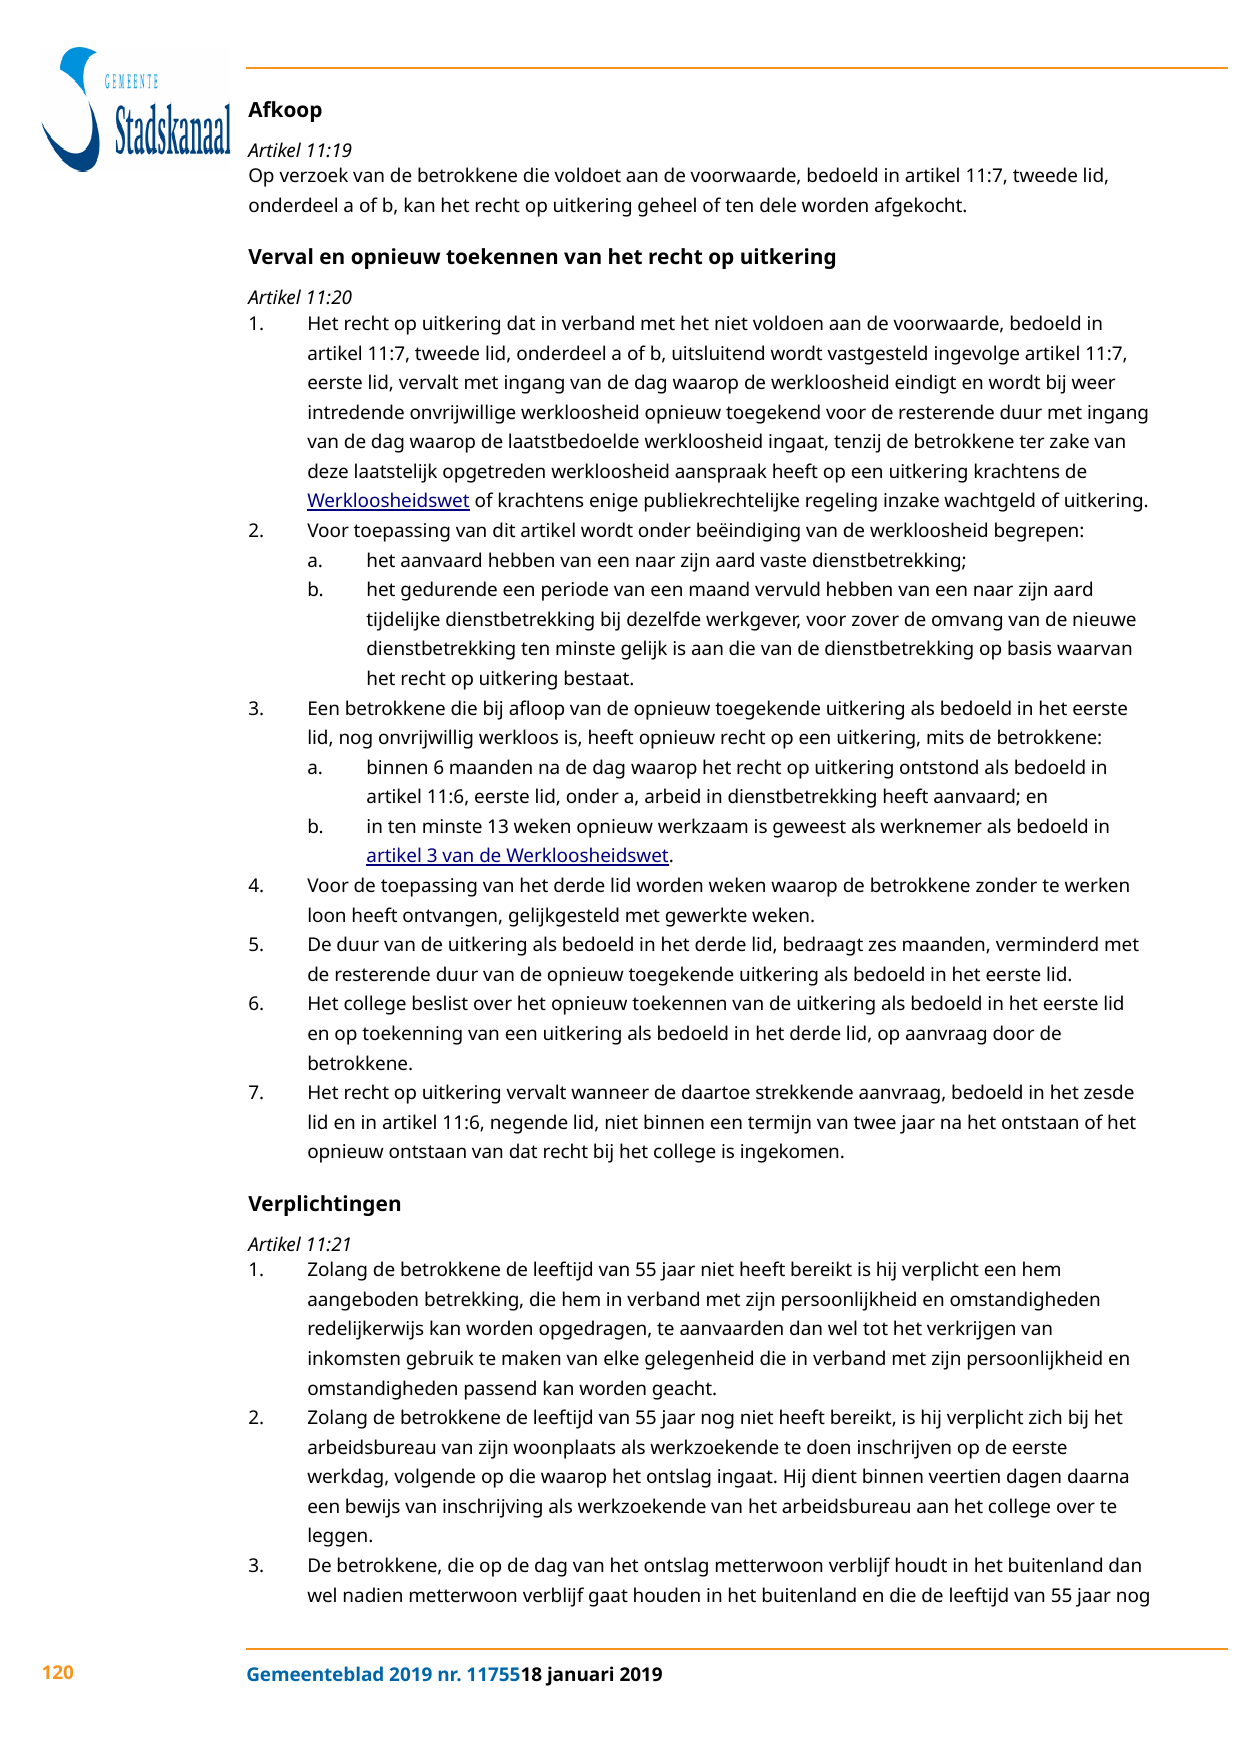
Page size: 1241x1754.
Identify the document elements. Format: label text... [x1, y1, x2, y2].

list Een betrokkene die bij afloop van de opnieuw toegekende uitkering als bedoeld in het eerste lid, nog onvrijwillig werkloos is, heeft opnieuw recht op een uitkering, mits de betrokkene: [248, 695, 1152, 750]
list het gedurende een periode van een maand vervuld hebben van een naar zijn aard tijdelijke dienstbetrekking bij dezelfde werkgever, voor zover de omvang van de nieuwe dienstbetrekking ten minste gelijk is aan die van de dienstbetrekking op basis waarvan het recht op uitkering bestaat. [307, 576, 1152, 691]
list De duur van de uitkering als bedoeld in het derde lid, bedraagt zes maanden, verminderd met de resterende duur van de opnieuw toegekende uitkering als bedoeld in het eerste lid. [248, 931, 1152, 987]
list binnen 6 maanden na de dag waarop het recht op uitkering ontstond als bedoeld in artikel 11:6, eerste lid, onder a, arbeid in dienstbetrekking heeft aanvaard; en [307, 754, 1152, 809]
text Verval en opnieuw toekennen van het recht op uitkering [248, 242, 1152, 271]
list Voor de toepassing van het derde lid worden weken waarop de betrokkene zonder te werken loon heeft ontvangen, gelijkgesteld met gewerkte weken. [248, 872, 1152, 927]
list in ten minste 13 weken opnieuw werkzaam is geweest als werknemer als bedoeld in artikel 3 van de Werkloosheidswet. [307, 813, 1152, 868]
list Zolang de betrokkene de leeftijd van 55 jaar niet heeft bereikt is hij verplicht een hem aangeboden betrekking, die hem in verband met zijn persoonlijkheid en omstandigheden redelijkerwijs kan worden opgedragen, te aanvaarden dan wel tot het verkrijgen van inkomsten gebruik te maken van elke gelegenheid die in verband met zijn persoonlijkheid en omstandigheden passend kan worden geacht. [248, 1256, 1152, 1401]
text Artikel 11:19 [248, 137, 1152, 162]
text Afkoop [248, 95, 1152, 123]
picture [41, 47, 231, 172]
text Verplichtingen [248, 1189, 1152, 1217]
list Zolang de betrokkene de leeftijd van 55 jaar nog niet heeft bereikt, is hij verplicht zich bij het arbeidsbureau van zijn woonplaats als werkzoekende te doen inschrijven op de eerste werkdag, volgende op die waarop het ontslag ingaat. Hij dient binnen veertien dagen daarna een bewijs van inschrijving als werkzoekende van het arbeidsbureau aan het college over te leggen. [248, 1404, 1152, 1548]
text Artikel 11:21 [248, 1231, 1152, 1256]
text Op verzoek van de betrokkene die voldoet aan de voorwaarde, bedoeld in artikel 11:7, tweede lid, onderdeel a of b, kan het recht op uitkering geheel of ten dele worden afgekocht. [248, 162, 1152, 218]
list het aanvaard hebben van een naar zijn aard vaste dienstbetrekking; [307, 547, 1152, 572]
list Het college beslist over het opnieuw toekennen van de uitkering als bedoeld in het eerste lid en op toekenning van een uitkering als bedoeld in het derde lid, op aanvraag door de betrokkene. [248, 991, 1152, 1075]
list Het recht op uitkering dat in verband met het niet voldoen aan de voorwaarde, bedoeld in artikel 11:7, tweede lid, onderdeel a of b, uitsluitend wordt vastgesteld ingevolge artikel 11:7, eerste lid, vervalt met ingang van de dag waarop de werkloosheid eindigt en wordt bij weer intredende onvrijwillige werkloosheid opnieuw toegekend voor de resterende duur met ingang van de dag waarop de laatstbedoelde werkloosheid ingaat, tenzij de betrokkene ter zake van deze laatstelijk opgetreden werkloosheid aanspraak heeft op een uitkering krachtens de Werkloosheidswet of krachtens enige publiekrechtelijke regeling inzake wachtgeld of uitkering. [248, 310, 1152, 513]
list Voor toepassing van dit artikel wordt onder beëindiging van de werkloosheid begrepen: [248, 517, 1152, 543]
list De betrokkene, die op de dag van het ontslag metterwoon verblijf houdt in het buitenland dan wel nadien metterwoon verblijf gaat houden in het buitenland en die de leeftijd van 55 jaar nog [248, 1552, 1152, 1608]
text Artikel 11:20 [248, 284, 1152, 310]
list Het recht op uitkering vervalt wanneer de daartoe strekkende aanvraag, bedoeld in het zesde lid en in artikel 11:6, negende lid, niet binnen een termijn van twee jaar na het ontstaan of het opnieuw ontstaan van dat recht bij het college is ingekomen. [248, 1079, 1152, 1164]
